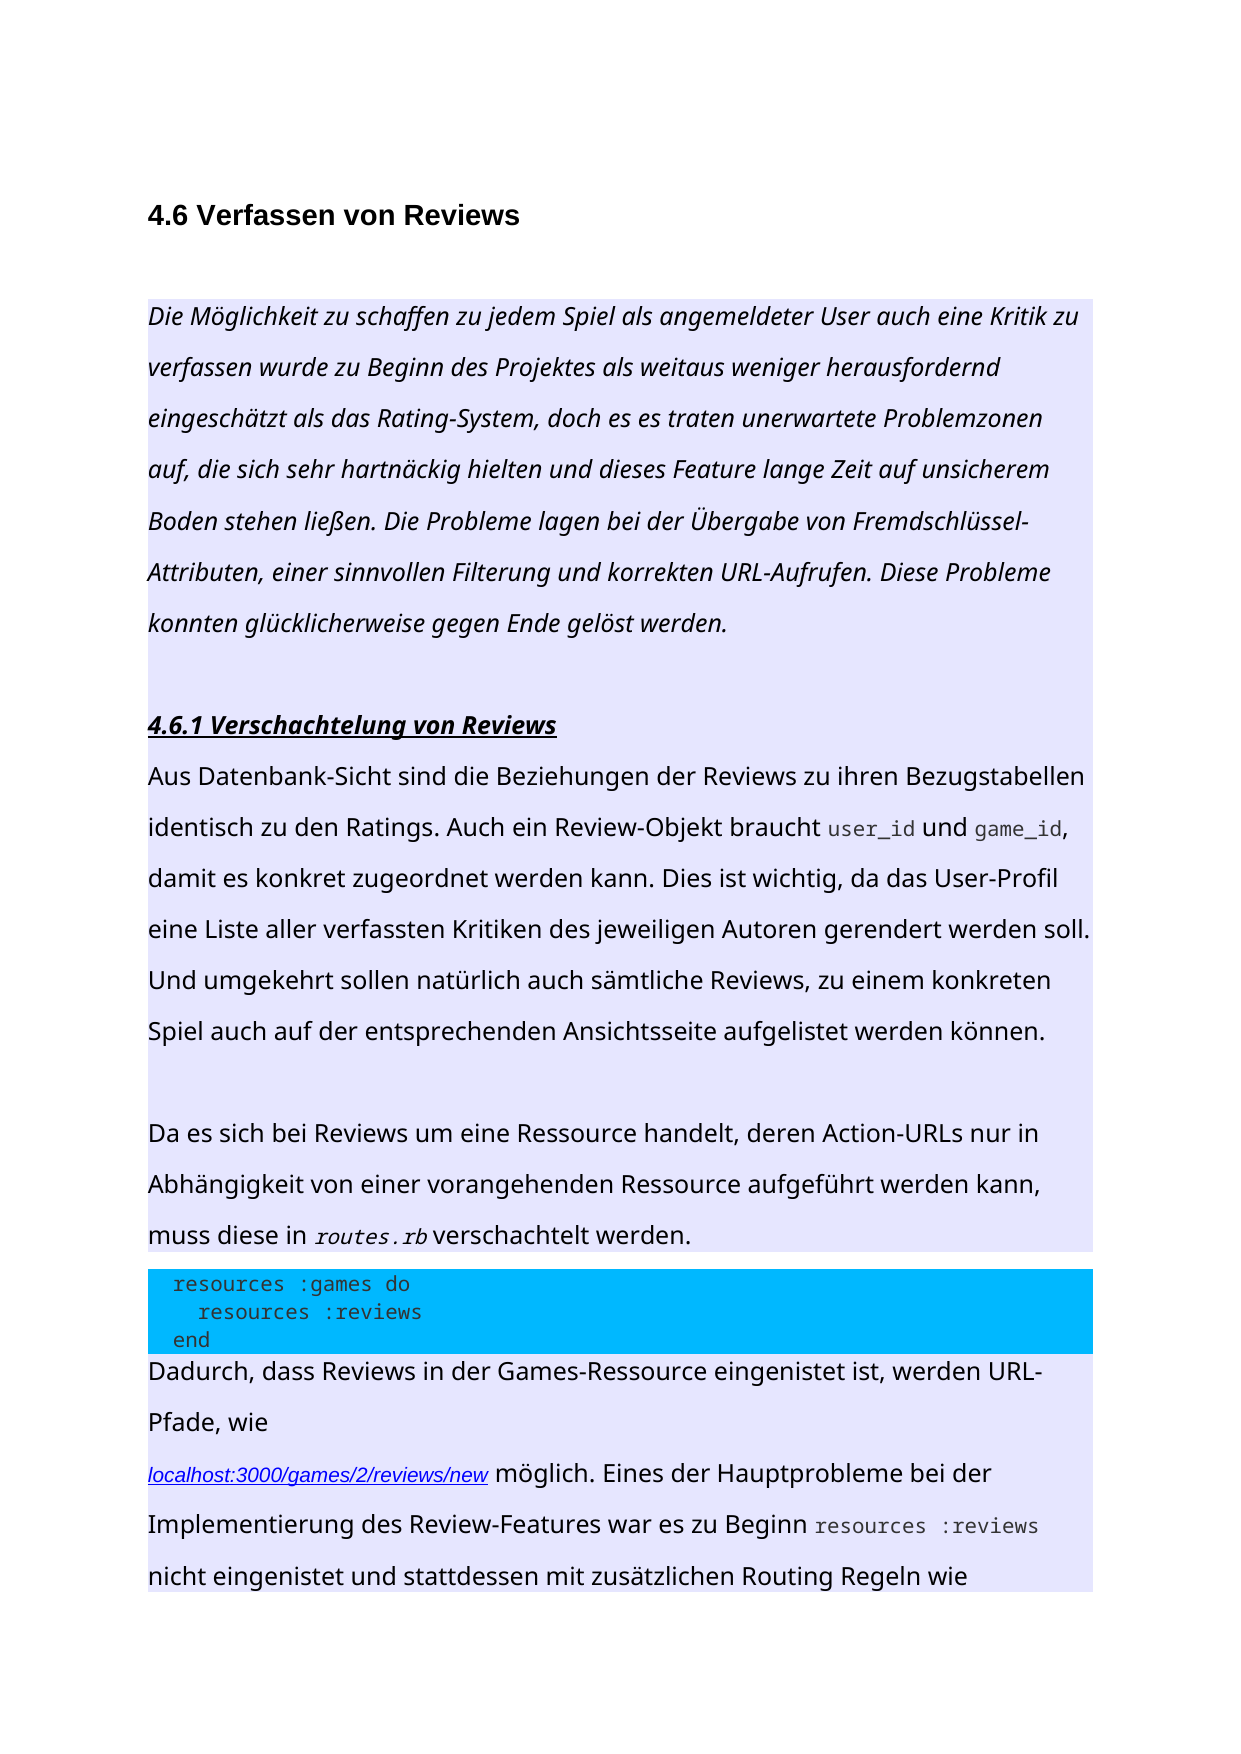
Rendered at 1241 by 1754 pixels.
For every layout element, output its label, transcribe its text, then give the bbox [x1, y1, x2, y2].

text localhost:3000/games/2/reviews/new möglich. Eines der Hauptprobleme bei der Implementierung des Review-Features war es zu Beginn resources :reviews nicht eingenistet und stattdessen mit zusätzlichen Routing Regeln wie [148, 1456, 1093, 1592]
text Die Möglichkeit zu schaffen zu jedem Spiel als angemeldeter User auch eine Kritik zu verfassen wurde zu Beginn des Projektes als weitaus weniger herausfordernd eingeschätzt als das Rating-System, doch es es traten unerwartete Problemzonen auf, die sich sehr hartnäckig hielten und dieses Feature lange Zeit auf unsicherem Boden stehen ließen. Die Probleme lagen bei der Übergabe von Fremdschlüssel-Attributen, einer sinnvollen Filterung und korrekten URL-Aufrufen. Diese Probleme konnten glücklicherweise gegen Ende gelöst werden. [148, 299, 1093, 639]
text resources :games do [148, 1269, 1093, 1297]
text 4.6.1 Verschachtelung von Reviews [148, 707, 1093, 741]
text Da es sich bei Reviews um eine Ressource handelt, deren Action-URLs nur in Abhängigkeit von einer vorangehenden Ressource aufgeführt werden kann, muss diese in routes.rb verschachtelt werden. [148, 1116, 1093, 1252]
subtitle 4.6 Verfassen von Reviews [148, 198, 1093, 232]
text Dadurch, dass Reviews in der Games-Ressource eingenistet ist, werden URL-Pfade, wie [148, 1354, 1093, 1439]
text Aus Datenbank-Sicht sind die Beziehungen der Reviews zu ihren Bezugstabellen identisch zu den Ratings. Auch ein Review-Objekt braucht user_id und game_id, damit es konkret zugeordnet werden kann. Dies ist wichtig, da das User-Profil eine Liste aller verfassten Kritiken des jeweiligen Autoren gerendert werden soll. Und umgekehrt sollen natürlich auch sämtliche Reviews, zu einem konkreten Spiel auch auf der entsprechenden Ansichtsseite aufgelistet werden können. [148, 758, 1093, 1048]
text resources :reviews [148, 1297, 1093, 1326]
text end [148, 1326, 1093, 1354]
